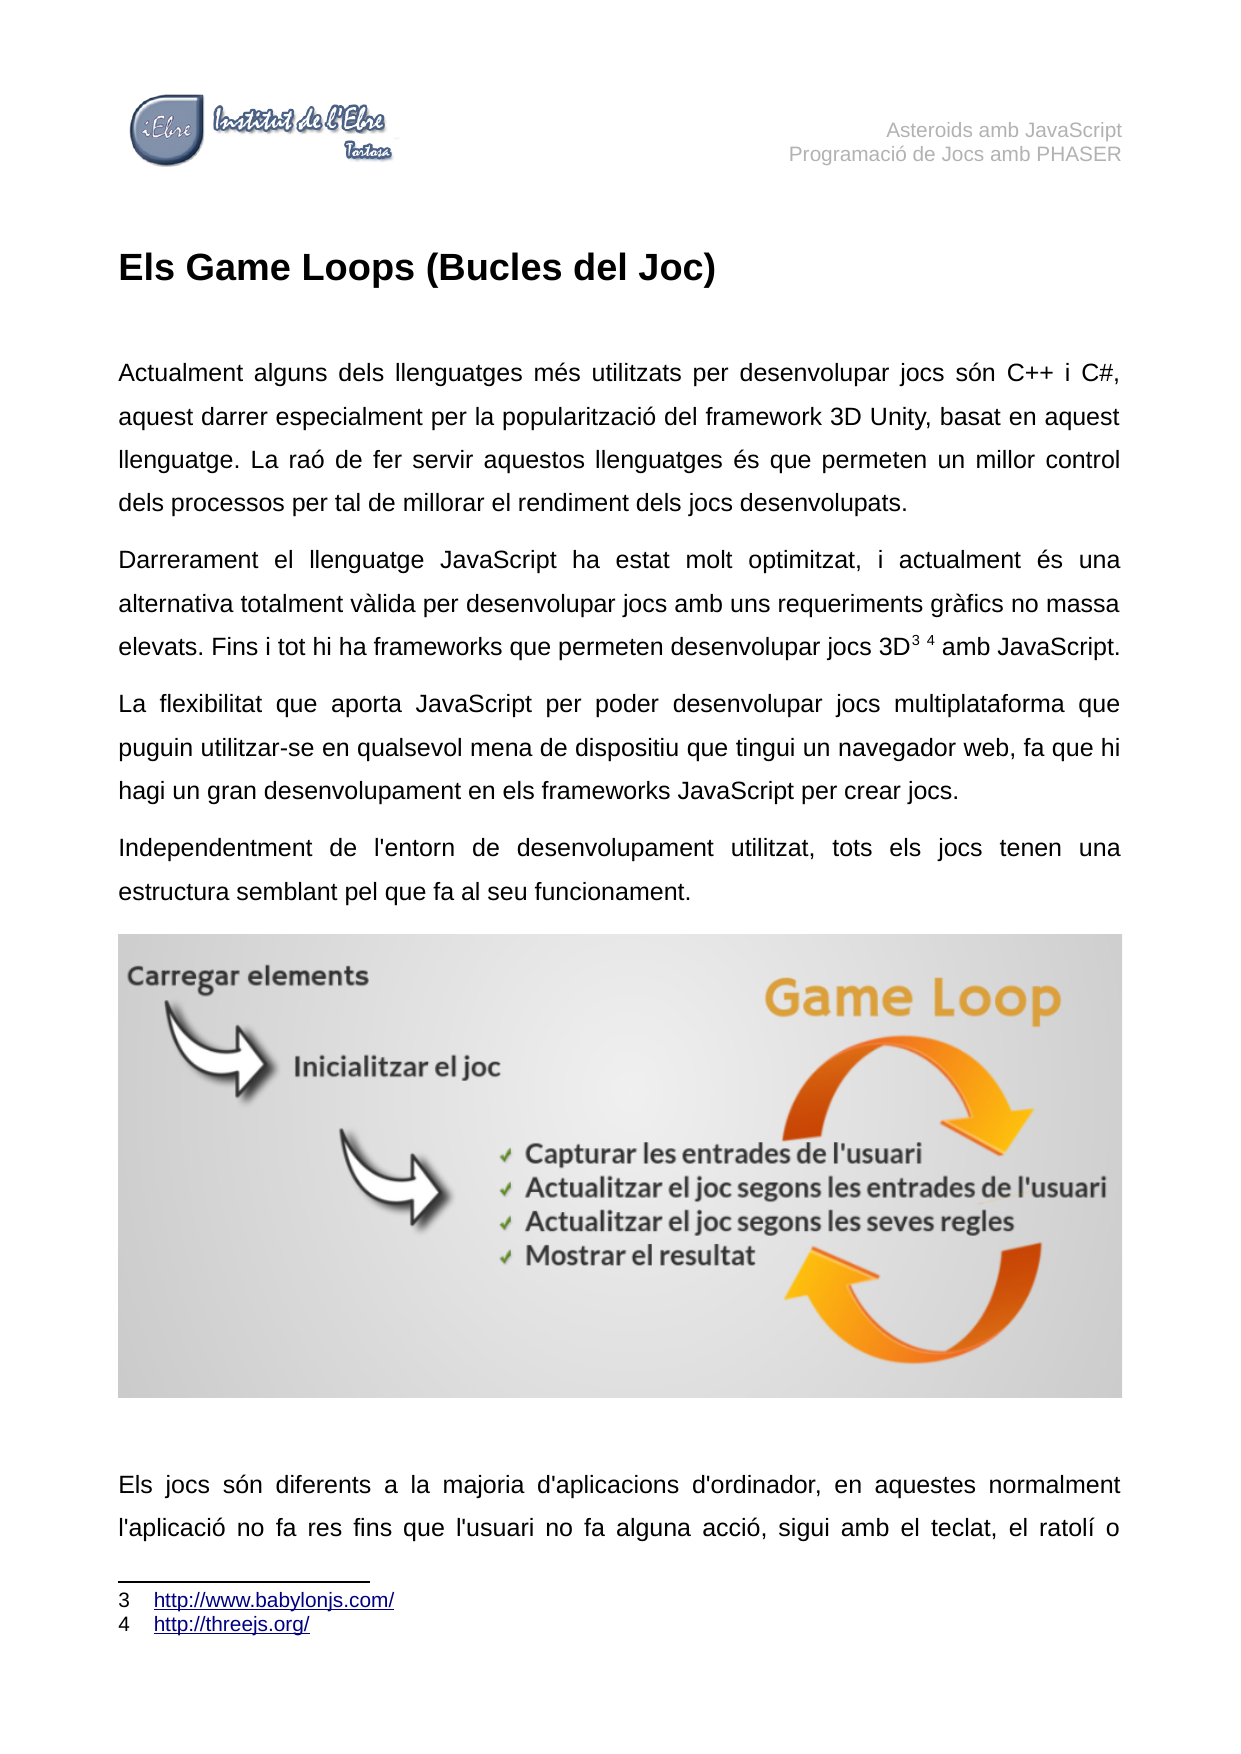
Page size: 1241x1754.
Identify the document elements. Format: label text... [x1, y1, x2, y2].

text Els jocs són diferents a la majoria d'aplicacions d'ordinador, en aquestes normalment l'aplicació no fa res fins que l'usuari no fa alguna acció, sigui amb el teclat, el ratolí o [118, 1470, 1122, 1542]
subtitle Els Game Loops (Bucles del Joc) [118, 244, 1122, 288]
text http://www.babylonjs.com/ [118, 1588, 1122, 1612]
text La flexibilitat que aporta JavaScript per poder desenvolupar jocs multiplataforma que puguin utilitzar-se en qualsevol mena de dispositiu que tingui un navegador web, fa que hi hagi un gran desenvolupament en els frameworks JavaScript per crear jocs. [118, 689, 1122, 804]
text http://threejs.org/ [118, 1612, 1122, 1636]
text Darrerament el llenguatge JavaScript ha estat molt optimitzat, i actualment és una alternativa totalment vàlida per desenvolupar jocs amb uns requeriments gràfics no massa elevats. Fins i tot hi ha frameworks que permeten desenvolupar jocs 3D amb JavaScript. [118, 545, 1122, 660]
picture [118, 934, 1123, 1398]
text Actualment alguns dels llenguatges més utilitzats per desenvolupar jocs són C++ i C#, aquest darrer especialment per la popularització del framework 3D Unity, basat en aquest llenguatge. La raó de fer servir aquestos llenguatges és que permeten un millor control dels processos per tal de millorar el rendiment dels jocs desenvolupats. [118, 358, 1122, 516]
picture [118, 79, 409, 181]
text Independentment de l'entorn de desenvolupament utilitzat, tots els jocs tenen una estructura semblant pel que fa al seu funcionament. [118, 833, 1122, 905]
